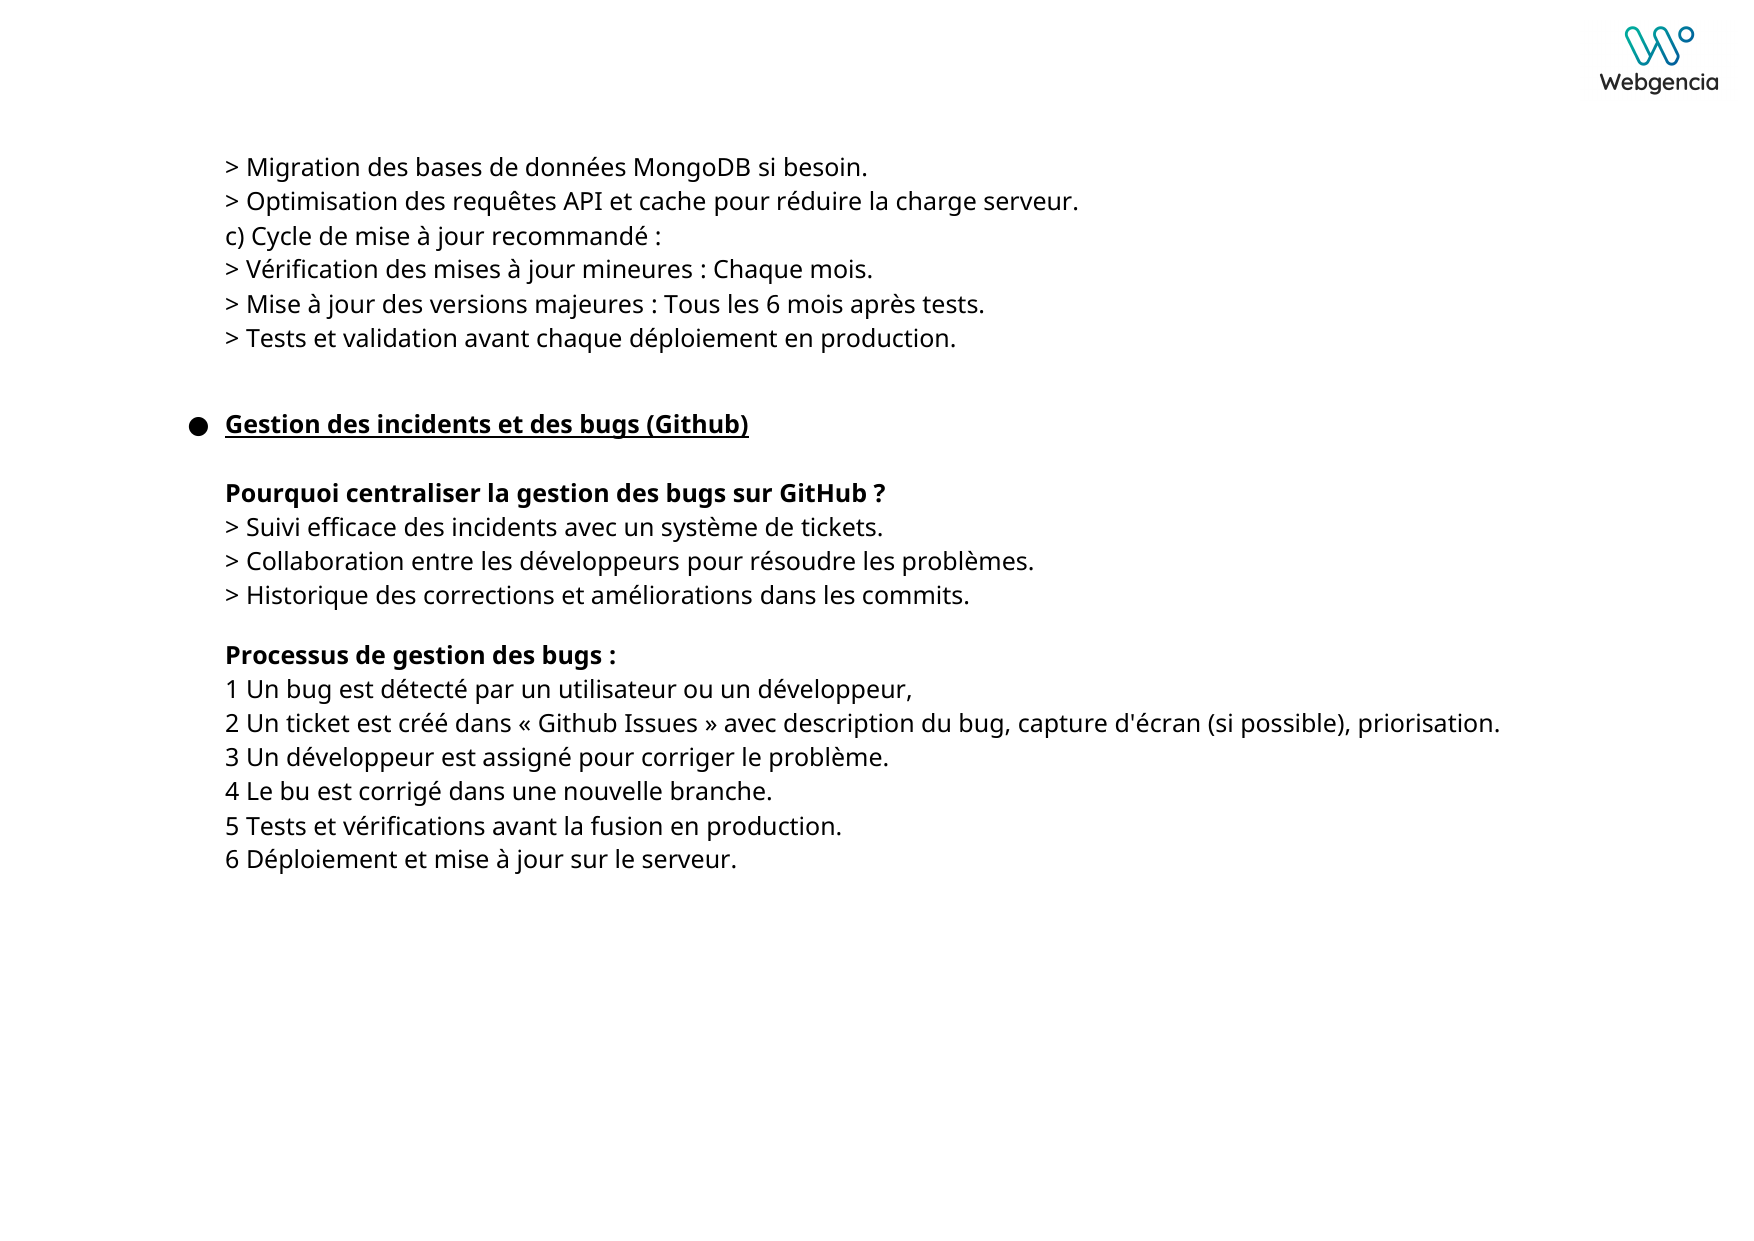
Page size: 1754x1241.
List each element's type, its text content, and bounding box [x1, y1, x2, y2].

list 6 Déploiement et mise à jour sur le serveur. [187, 842, 1604, 876]
picture [1580, 20, 1739, 101]
list > Vérification des mises à jour mineures : Chaque mois. [187, 252, 1604, 286]
list Gestion des incidents et des bugs (Github) Pourquoi centraliser la gestion des bugs sur GitHub ? > Suivi efficace des incidents avec un système de tickets. > Collaboration entre les développeurs pour résoudre les problèmes. > Historique des corrections et améliorations dans les commits. [187, 407, 1604, 611]
list Processus de gestion des bugs : 1 Un bug est détecté par un utilisateur ou un développeur, 2 Un ticket est créé dans « Github Issues » avec description du bug, capture d'écran (si possible), priorisation. 3 Un développeur est assigné pour corriger le problème. 4 Le bu est corrigé dans une nouvelle branche. 5 Tests et vérifications avant la fusion en production. [187, 638, 1604, 842]
list > Mise à jour des versions majeures : Tous les 6 mois après tests. [187, 286, 1604, 320]
list c) Cycle de mise à jour recommandé : [187, 218, 1604, 252]
list > Migration des bases de données MongoDB si besoin. > Optimisation des requêtes API et cache pour réduire la charge serveur. [187, 150, 1604, 218]
list > Tests et validation avant chaque déploiement en production. [187, 320, 1604, 354]
